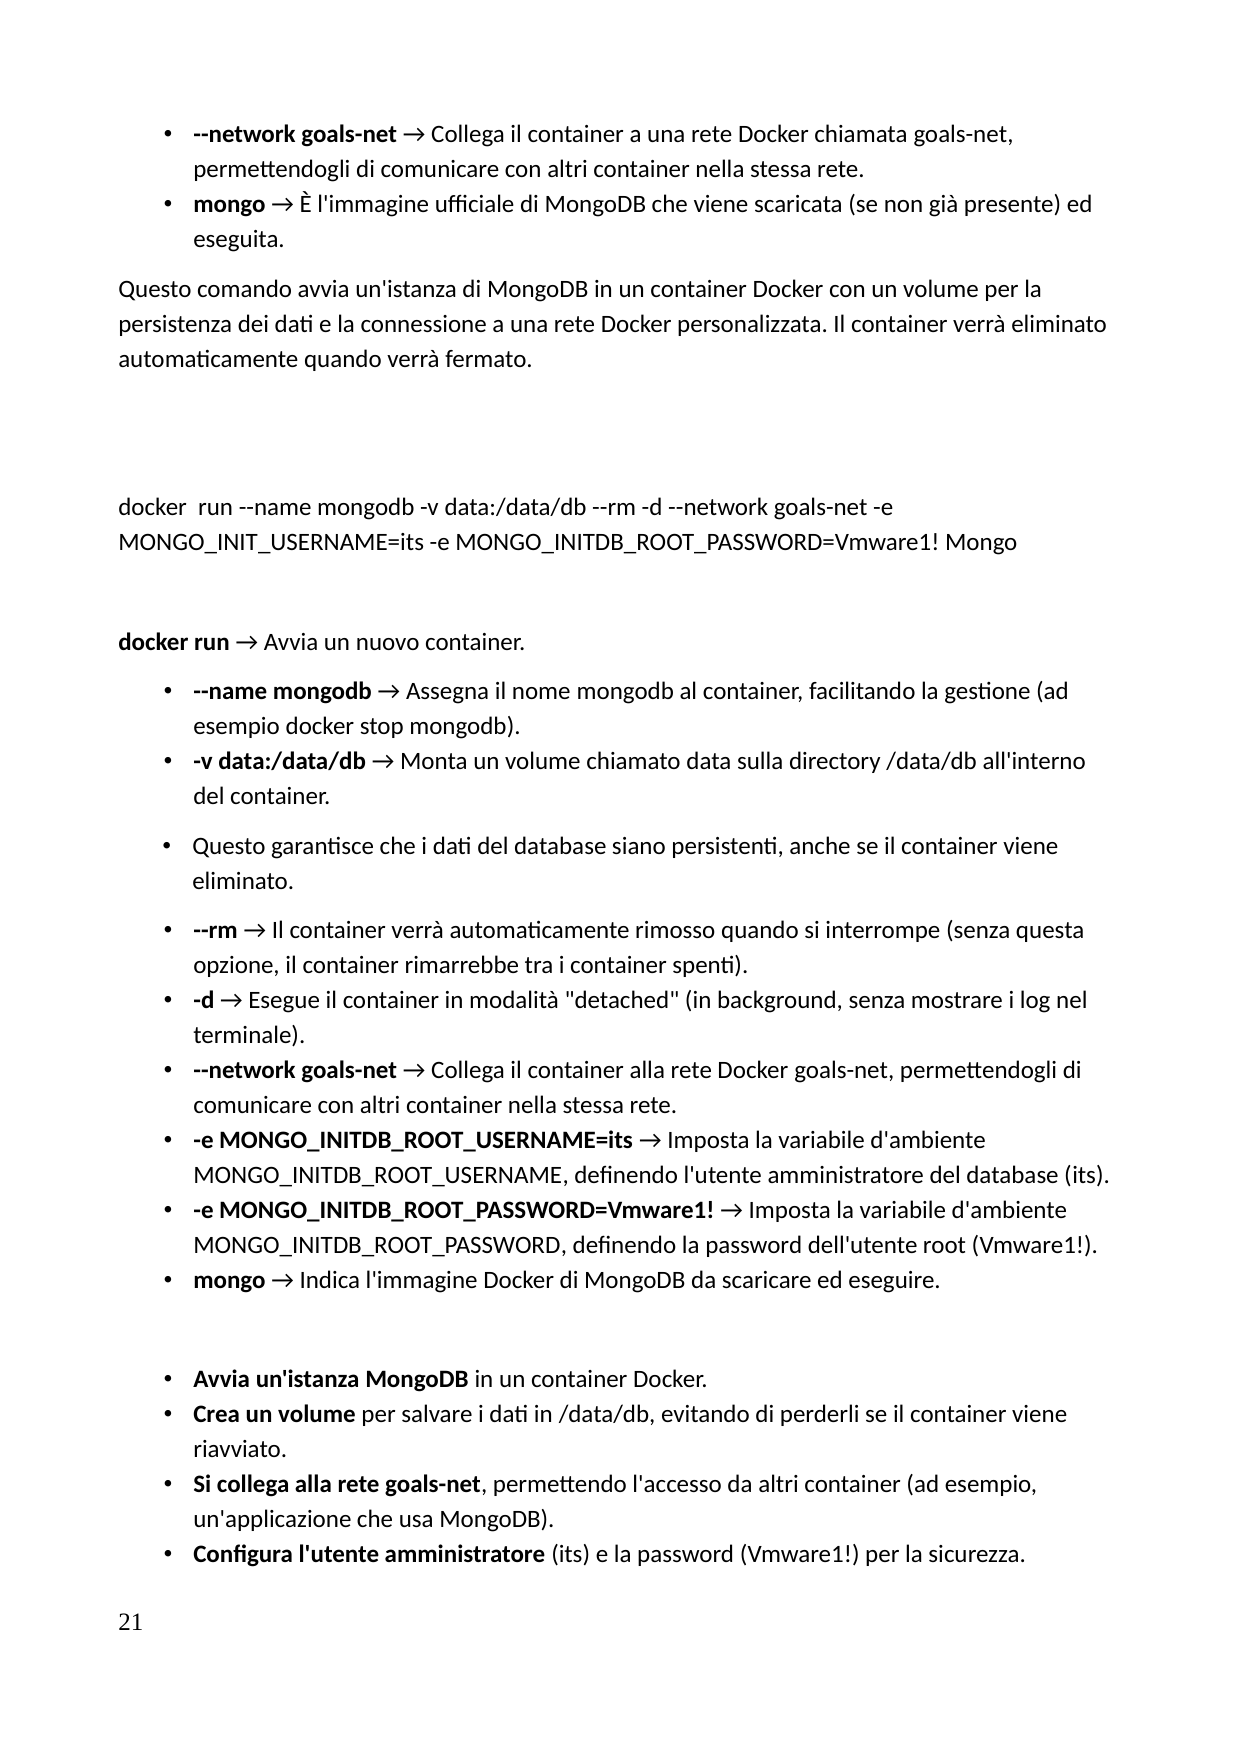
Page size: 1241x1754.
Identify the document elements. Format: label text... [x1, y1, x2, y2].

list -d → Esegue il container in modalità "detached" (in background, senza mostrare i log nel terminale). [164, 984, 1122, 1050]
list Questo garantisce che i dati del database siano persistenti, anche se il container viene eliminato. [162, 830, 1122, 895]
list mongo → È l'immagine ufficiale di MongoDB che viene scaricata (se non già presente) ed eseguita. [164, 188, 1122, 254]
list --name mongodb → Assegna il nome mongodb al container, facilitando la gestione (ad esempio docker stop mongodb). [164, 675, 1122, 741]
list mongo → Indica l'immagine Docker di MongoDB da scaricare ed eseguire. [164, 1264, 1122, 1295]
list --network goals-net → Collega il container a una rete Docker chiamata goals-net, permettendogli di comunicare con altri container nella stessa rete. [164, 118, 1122, 184]
list -v data:/data/db → Monta un volume chiamato data sulla directory /data/db all'interno del container. [164, 745, 1122, 811]
list Crea un volume per salvare i dati in /data/db, evitando di perderli se il container viene riavviato. [164, 1398, 1122, 1464]
text Questo comando avvia un'istanza di MongoDB in un container Docker con un volume per la persistenza dei dati e la connessione a una rete Docker personalizzata. Il container verrà eliminato automaticamente quando verrà fermato. [118, 273, 1122, 373]
list Si collega alla rete goals-net, permettendo l'accesso da altri container (ad esempio, un'applicazione che usa MongoDB). [164, 1468, 1122, 1534]
text docker run --name mongodb -v data:/data/db --rm -d --network goals-net -e MONGO_INIT_USERNAME=its -e MONGO_INITDB_ROOT_PASSWORD=Vmware1! Mongo [118, 491, 1122, 557]
text docker run → Avvia un nuovo container. [118, 626, 1122, 656]
list Configura l'utente amministratore (its) e la password (Vmware1!) per la sicurezza. [164, 1538, 1122, 1569]
list --network goals-net → Collega il container alla rete Docker goals-net, permettendogli di comunicare con altri container nella stessa rete. [164, 1054, 1122, 1120]
list Avvia un'istanza MongoDB in un container Docker. [164, 1363, 1122, 1394]
list -e MONGO_INITDB_ROOT_PASSWORD=Vmware1! → Imposta la variabile d'ambiente MONGO_INITDB_ROOT_PASSWORD, definendo la password dell'utente root (Vmware1!). [164, 1194, 1122, 1260]
list -e MONGO_INITDB_ROOT_USERNAME=its → Imposta la variabile d'ambiente MONGO_INITDB_ROOT_USERNAME, definendo l'utente amministratore del database (its). [164, 1124, 1122, 1190]
list --rm → Il container verrà automaticamente rimosso quando si interrompe (senza questa opzione, il container rimarrebbe tra i container spenti). [164, 914, 1122, 980]
